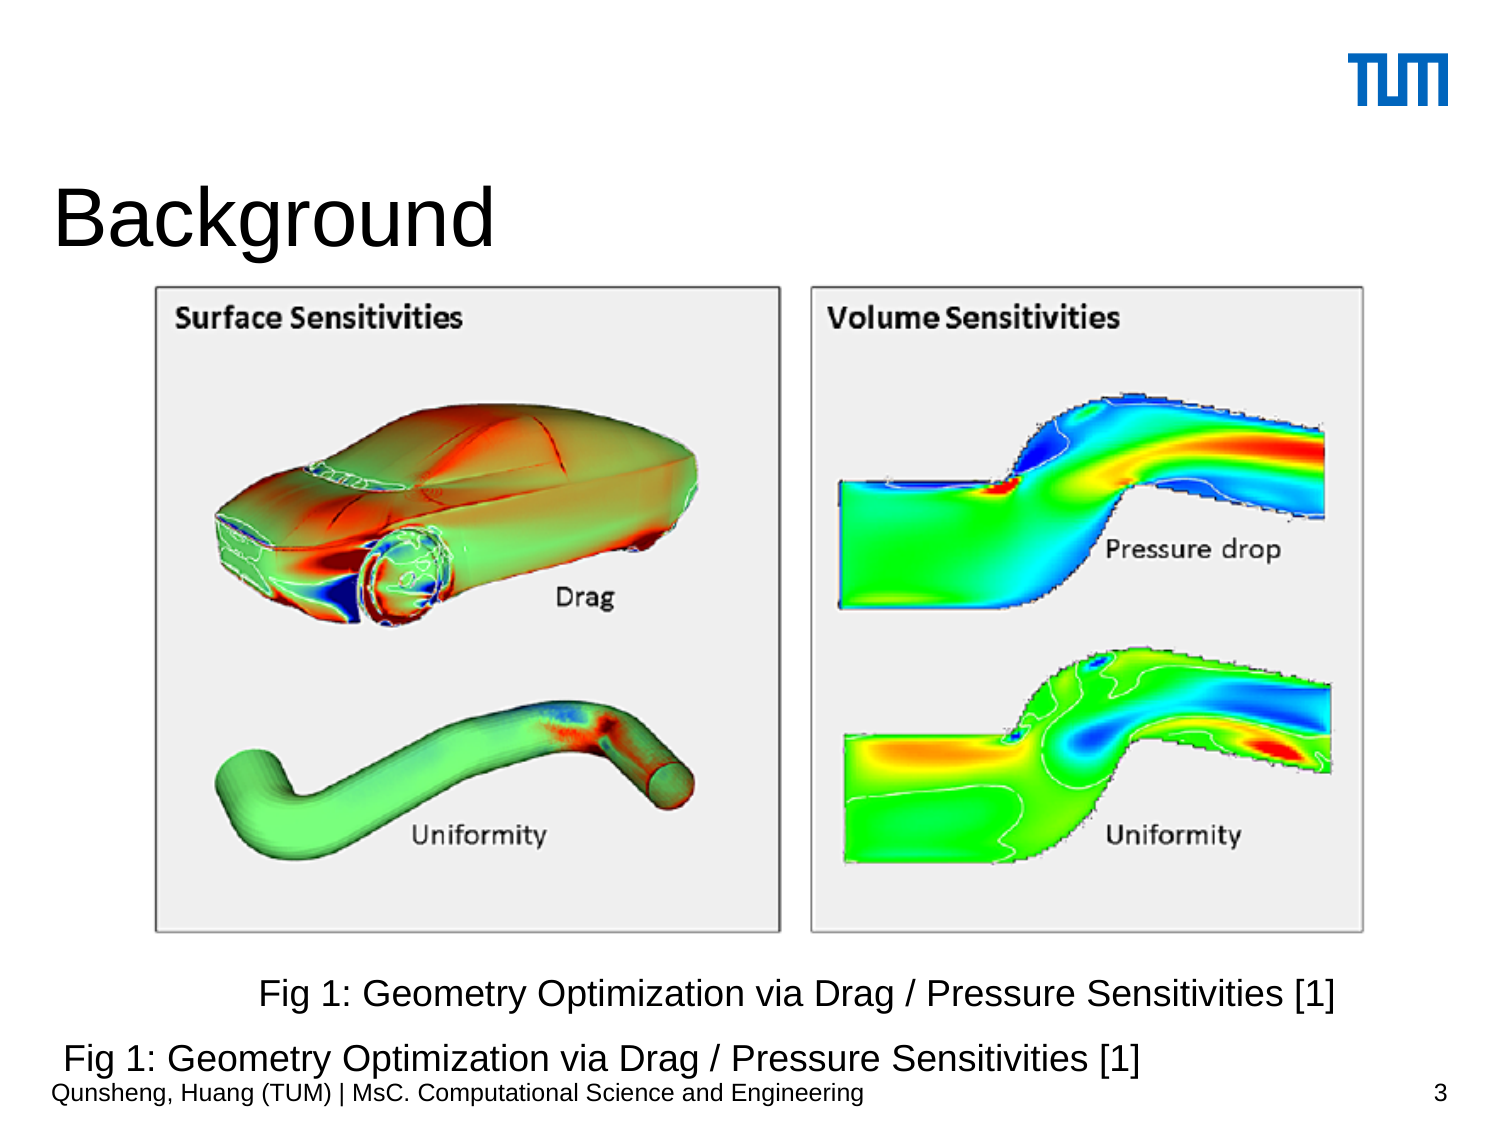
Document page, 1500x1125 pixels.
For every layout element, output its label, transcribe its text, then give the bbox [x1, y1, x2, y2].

picture [152, 273, 1383, 959]
slide_number [1111, 1061, 1448, 1122]
title Background [52, 163, 1449, 231]
text_box Fig 1: Geometry Optimization via Drag / Pressure Sensitivities [1] [243, 964, 1352, 1015]
text_box Fig 1: Geometry Optimization via Drag / Pressure Sensitivities [1] [48, 1029, 1157, 1080]
